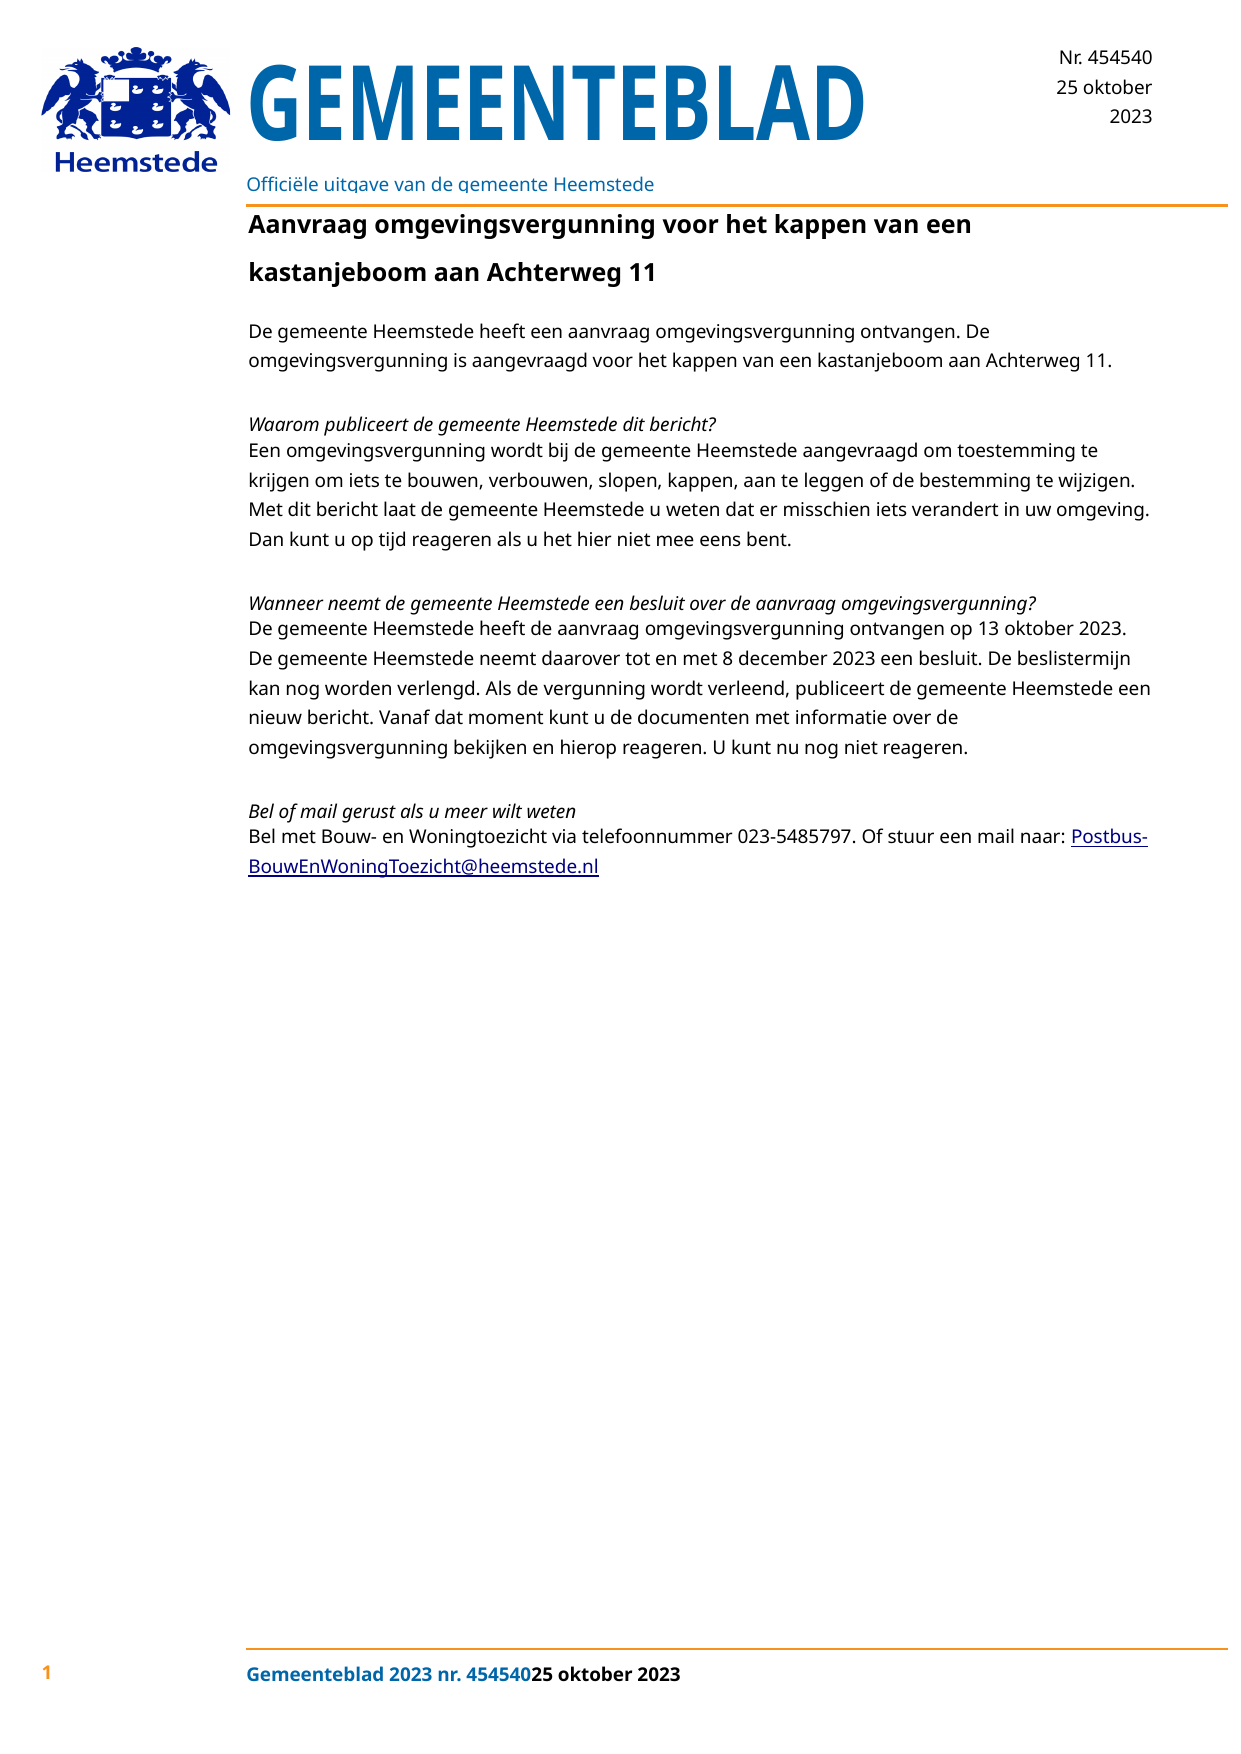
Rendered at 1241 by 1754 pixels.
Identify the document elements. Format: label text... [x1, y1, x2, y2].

text Bel met Bouw- en Woningtoezicht via telefoonnummer 023-5485797. Of stuur een mail naar: Postbus-BouwEnWoningToezicht@heemstede.nl [248, 824, 1152, 879]
text Aanvraag omgevingsvergunning voor het kappen van een kastanjeboom aan Achterweg 11 [248, 207, 1152, 288]
text Wanneer neemt de gemeente Heemstede een besluit over de aanvraag omgevingsvergunning? [248, 590, 1152, 616]
text Een omgevingsvergunning wordt bij de gemeente Heemstede aangevraagd om toestemming te krijgen om iets te bouwen, verbouwen, slopen, kappen, aan te leggen of de bestemming te wijzigen. Met dit bericht laat de gemeente Heemstede u weten dat er misschien iets verandert in uw omgeving. Dan kunt u op tijd reageren als u het hier niet mee eens bent. [248, 437, 1152, 552]
text Bel of mail gerust als u meer wilt weten [248, 798, 1152, 824]
picture [41, 47, 231, 172]
text Waarom publiceert de gemeente Heemstede dit bericht? [248, 411, 1152, 437]
text De gemeente Heemstede heeft de aanvraag omgevingsvergunning ontvangen op 13 oktober 2023. De gemeente Heemstede neemt daarover tot en met 8 december 2023 een besluit. De beslistermijn kan nog worden verlengd. Als de vergunning wordt verleend, publiceert de gemeente Heemstede een nieuw bericht. Vanaf dat moment kunt u de documenten met informatie over de omgevingsvergunning bekijken en hierop reageren. U kunt nu nog niet reageren. [248, 616, 1152, 760]
text De gemeente Heemstede heeft een aanvraag omgevingsvergunning ontvangen. De omgevingsvergunning is aangevraagd voor het kappen van een kastanjeboom aan Achterweg 11. [248, 318, 1152, 373]
